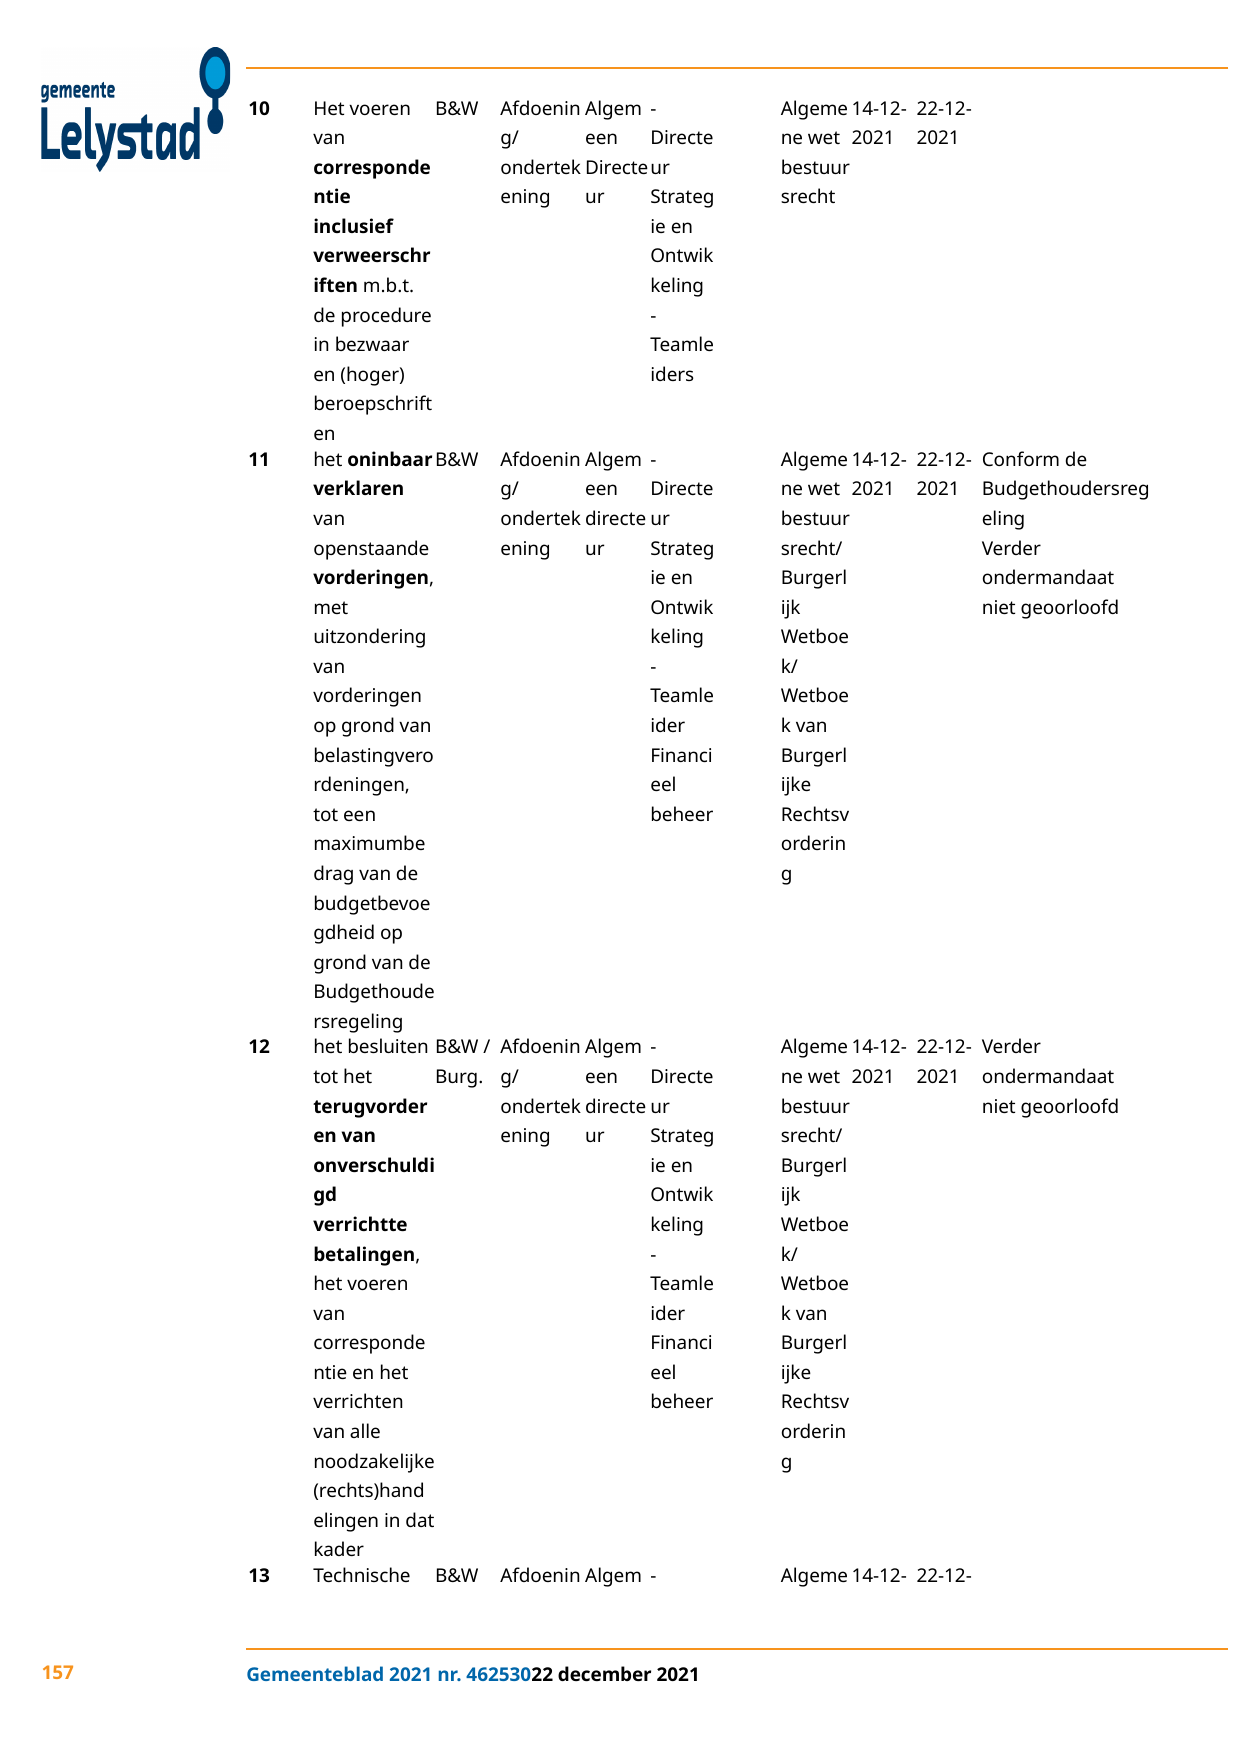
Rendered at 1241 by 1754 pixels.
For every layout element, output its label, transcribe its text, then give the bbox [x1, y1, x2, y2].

table_cell Algemene wet bestuursrecht/ Burgerlijk Wetboek/ Wetboek van Burgerlijke Rechtsvordering [781, 446, 851, 1034]
table_cell het besluiten tot het terugvorderen van onverschuldigd verrichtte betalingen, het voeren van correspondentie en het verrichten van alle noodzakelijke (rechts)handelingen in dat kader [313, 1034, 435, 1562]
picture [41, 47, 231, 172]
table_cell 22-12- [916, 1563, 982, 1588]
table_cell - Directeur Strategie en Ontwikkeling - Teamleiders [650, 95, 715, 446]
table_cell Het voeren van correspondentie inclusief verweerschriften m.b.t. de procedure in bezwaar en (hoger) beroepschriften [313, 95, 435, 446]
table_cell Algemeen directeur [585, 1034, 650, 1562]
table_cell Verder ondermandaat niet geoorloofd [982, 1034, 1152, 1562]
table_cell Afdoening/ondertekening [500, 95, 585, 446]
table_cell - Directeur Strategie en Ontwikkeling - Teamleider Financieel beheer [650, 1034, 715, 1562]
table_cell 12 [248, 1034, 313, 1562]
table_cell B&W [435, 1563, 500, 1588]
table_cell 14-12- [851, 1563, 916, 1588]
table_cell B&W [435, 446, 500, 1034]
table_cell [650, 1563, 715, 1588]
table_cell Afdoening/ondertekening [500, 446, 585, 1034]
table_cell 22-12-2021 [916, 1034, 982, 1562]
table_cell Algemene wet bestuursrecht/ Burgerlijk Wetboek/ Wetboek van Burgerlijke Rechtsvordering [781, 1034, 851, 1562]
table_cell 22-12-2021 [916, 95, 982, 446]
table_cell 14-12-2021 [851, 446, 916, 1034]
table_cell Technische [313, 1563, 435, 1588]
table_cell 11 [248, 446, 313, 1034]
table_cell [982, 95, 1152, 446]
table_cell [715, 446, 781, 1034]
table_cell [982, 1563, 1152, 1588]
table_cell [715, 1563, 781, 1588]
table_cell Algem [585, 1563, 650, 1588]
table_cell B&W [435, 95, 500, 446]
table_cell 22-12-2021 [916, 446, 982, 1034]
table_cell [715, 95, 781, 446]
table_cell 10 [248, 95, 313, 446]
table_cell 14-12-2021 [851, 95, 916, 446]
table_cell Algemeen Directeur [585, 95, 650, 446]
table_cell Conform de Budgethoudersregeling Verder ondermandaat niet geoorloofd [982, 446, 1152, 1034]
table_cell 14-12-2021 [851, 1034, 916, 1562]
table_cell B&W / Burg. [435, 1034, 500, 1562]
table_cell 13 [248, 1563, 313, 1588]
table_cell - Directeur Strategie en Ontwikkeling - Teamleider Financieel beheer [650, 446, 715, 1034]
table_cell Afdoenin [500, 1563, 585, 1588]
table_cell Algeme [781, 1563, 851, 1588]
table_cell het oninbaar verklaren van openstaande vorderingen, met uitzondering van vorderingen op grond van belastingverordeningen, tot een maximumbedrag van de budgetbevoegdheid op grond van de Budgethoudersregeling [313, 446, 435, 1034]
table_cell [715, 1034, 781, 1562]
table_cell Algemene wet bestuursrecht [781, 95, 851, 446]
table_cell Algemeen directeur [585, 446, 650, 1034]
table_cell Afdoening/ondertekening [500, 1034, 585, 1562]
